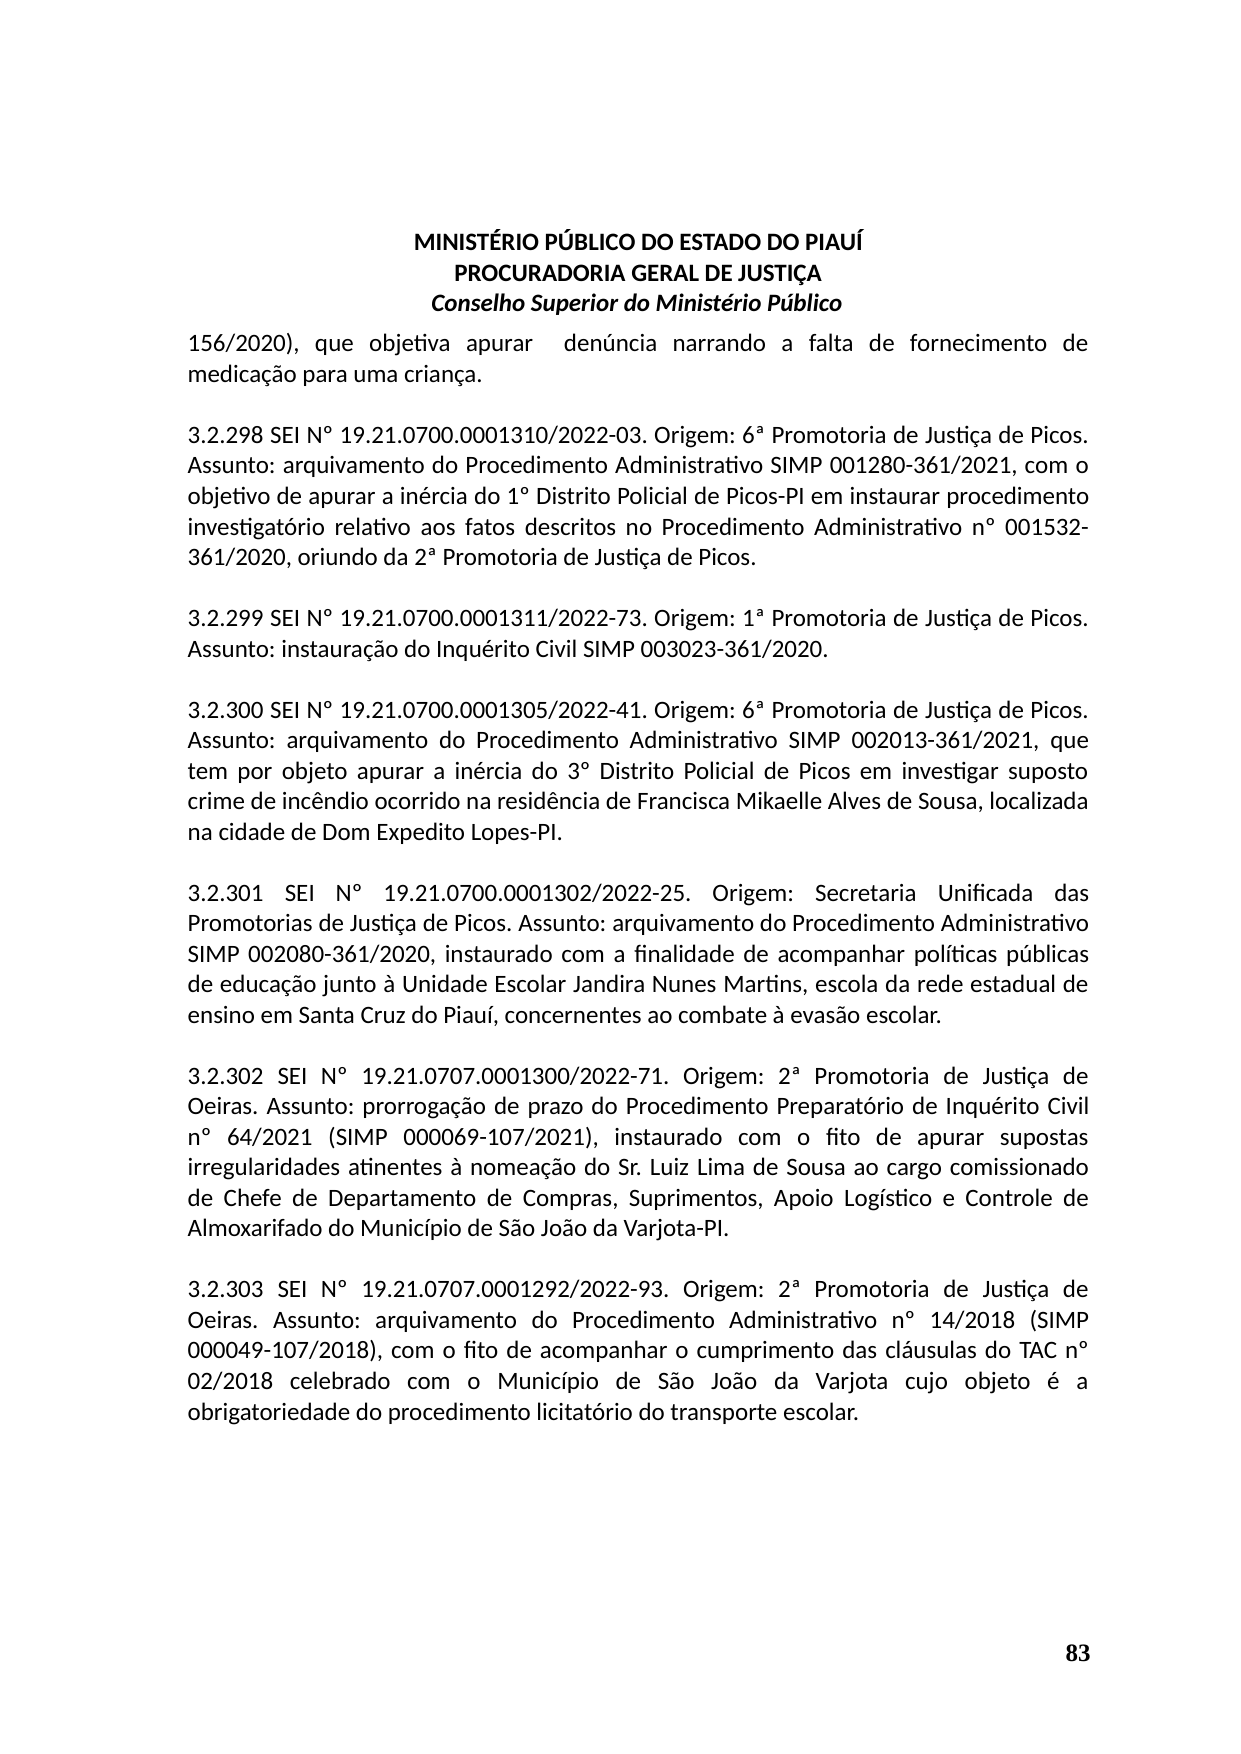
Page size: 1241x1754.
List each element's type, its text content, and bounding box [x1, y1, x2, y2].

text 3.2.303 SEI Nº 19.21.0707.0001292/2022-93. Origem: 2ª Promotoria de Justiça de Oeiras. Assunto: arquivamento do Procedimento Administrativo nº 14/2018 (SIMP 000049-107/2018), com o fito de acompanhar o cumprimento das cláusulas do TAC nº 02/2018 celebrado com o Município de São João da Varjota cujo objeto é a obrigatoriedade do procedimento licitatório do transporte escolar. [187, 1274, 1090, 1426]
text 156/2020), que objetiva apurar denúncia narrando a falta de fornecimento de medicação para uma criança. [187, 327, 1090, 388]
text 3.2.300 SEI Nº 19.21.0700.0001305/2022-41. Origem: 6ª Promotoria de Justiça de Picos. Assunto: arquivamento do Procedimento Administrativo SIMP 002013-361/2021, que tem por objeto apurar a inércia do 3º Distrito Policial de Picos em investigar suposto crime de incêndio ocorrido na residência de Francisca Mikaelle Alves de Sousa, localizada na cidade de Dom Expedito Lopes-PI. [187, 694, 1090, 846]
text 3.2.298 SEI Nº 19.21.0700.0001310/2022-03. Origem: 6ª Promotoria de Justiça de Picos. Assunto: arquivamento do Procedimento Administrativo SIMP 001280-361/2021, com o objetivo de apurar a inércia do 1º Distrito Policial de Picos-PI em instaurar procedimento investigatório relativo aos fatos descritos no Procedimento Administrativo nº 001532-361/2020, oriundo da 2ª Promotoria de Justiça de Picos. [187, 419, 1090, 572]
text 3.2.299 SEI Nº 19.21.0700.0001311/2022-73. Origem: 1ª Promotoria de Justiça de Picos. Assunto: instauração do Inquérito Civil SIMP 003023-361/2020. [187, 602, 1090, 663]
text 3.2.301 SEI Nº 19.21.0700.0001302/2022-25. Origem: Secretaria Unificada das Promotorias de Justiça de Picos. Assunto: arquivamento do Procedimento Administrativo SIMP 002080-361/2020, instaurado com a finalidade de acompanhar políticas públicas de educação junto à Unidade Escolar Jandira Nunes Martins, escola da rede estadual de ensino em Santa Cruz do Piauí, concernentes ao combate à evasão escolar. [187, 877, 1090, 1029]
text 3.2.304 SEI Nº 19.21.0700.0014055/2021-47. Origem: 3ª PROMOTORIA DE JUSTIÇA DE PICOS. Assunto: comunicação de arquivamento do Procedimento Administrativo SIMP nº 000211-090/2018, cujo objeto é a defesa dos direitos e interesses individuais indisponíveis da pessoa com deficiência Alberto Lino de Lima. [187, 1457, 1090, 1579]
text 3.2.302 SEI Nº 19.21.0707.0001300/2022-71. Origem: 2ª Promotoria de Justiça de Oeiras. Assunto: prorrogação de prazo do Procedimento Preparatório de Inquérito Civil nº 64/2021 (SIMP 000069-107/2021), instaurado com o fito de apurar supostas irregularidades atinentes à nomeação do Sr. Luiz Lima de Sousa ao cargo comissionado de Chefe de Departamento de Compras, Suprimentos, Apoio Logístico e Controle de Almoxarifado do Município de São João da Varjota-PI. [187, 1060, 1090, 1243]
